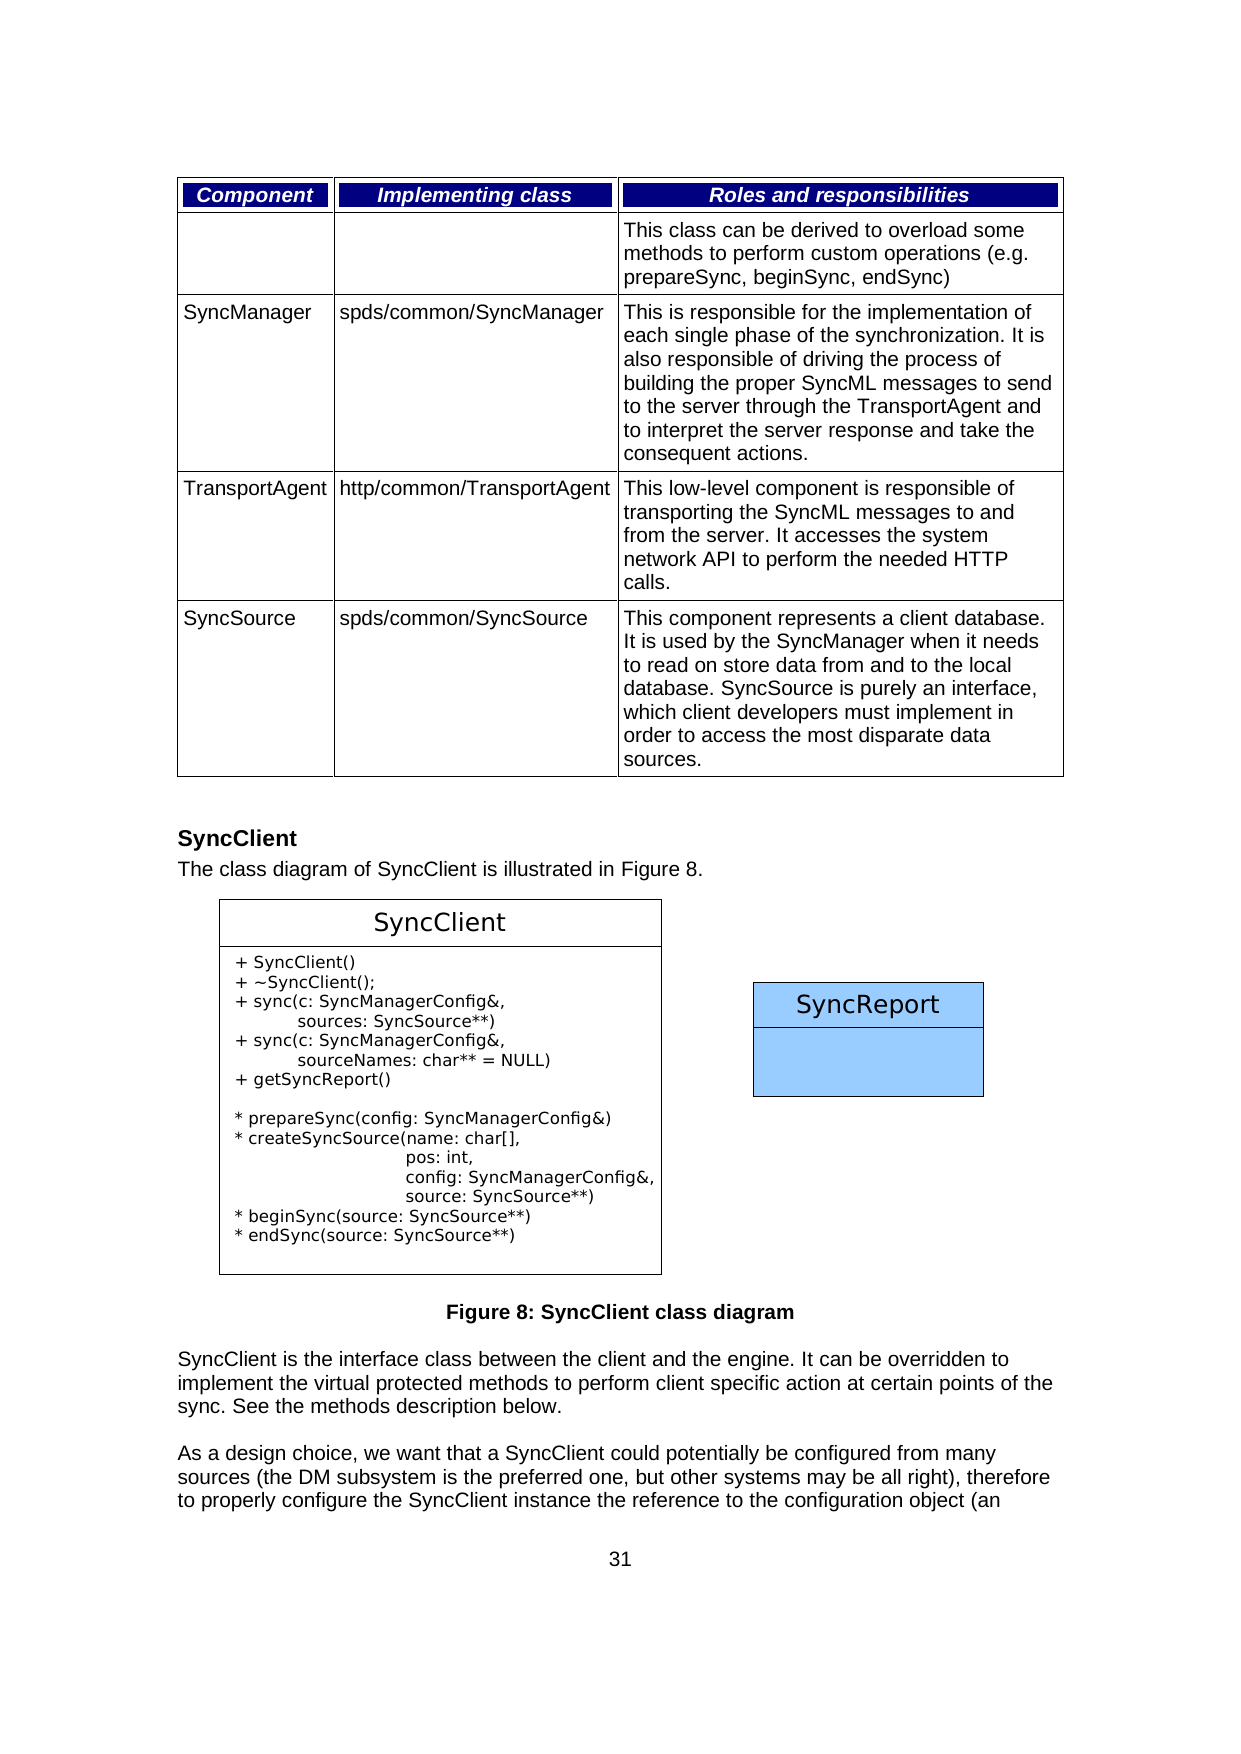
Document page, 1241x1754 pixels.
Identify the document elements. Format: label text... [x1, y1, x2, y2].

table_cell [335, 213, 617, 294]
table_cell SyncSource [178, 601, 333, 776]
text Figure 8: SyncClient class diagram [179, 907, 1061, 1324]
table_cell This component represents a client database. It is used by the SyncManager when it needs to read on store data from and to the local database. SyncSource is purely an interface, which client developers must implement in order to access the most disparate data sources. [619, 601, 1063, 776]
table_cell spds/common/SyncManager [335, 295, 617, 471]
table_header Roles and responsibilities [619, 178, 1063, 212]
table_cell TransportAgent [178, 472, 333, 600]
table_cell This class can be derived to overload some methods to perform custom operations (e.g. prepareSync, beginSync, endSync) [619, 213, 1063, 294]
text The class diagram of SyncClient is illustrated in Figure 8. [177, 857, 1063, 881]
table_header Implementing class [335, 178, 617, 212]
table_header Component [178, 178, 333, 212]
table_cell This is responsible for the implementation of each single phase of the synchronization. It is also responsible of driving the process of building the proper SyncML messages to send to the server through the TransportAgent and to interpret the server response and take the consequent actions. [619, 295, 1063, 471]
table_cell [178, 213, 333, 294]
text SyncClient is the interface class between the client and the engine. It can be overridden to implement the virtual protected methods to perform client specific action at certain points of the sync. See the methods description below. [177, 881, 1063, 1418]
subtitle SyncClient [177, 825, 1063, 851]
table_cell http/common/TransportAgent [335, 472, 617, 600]
text As a design choice, we want that a SyncClient could potentially be configured from many sources (the DM subsystem is the preferred one, but other systems may be all right), therefore to properly configure the SyncClient instance the reference to the configuration object (an [177, 1442, 1063, 1512]
table_cell This low-level component is responsible of transporting the SyncML messages to and from the server. It accesses the system network API to perform the needed HTTP calls. [619, 472, 1063, 600]
table_cell spds/common/SyncSource [335, 601, 617, 776]
table_cell SyncManager [178, 295, 333, 471]
